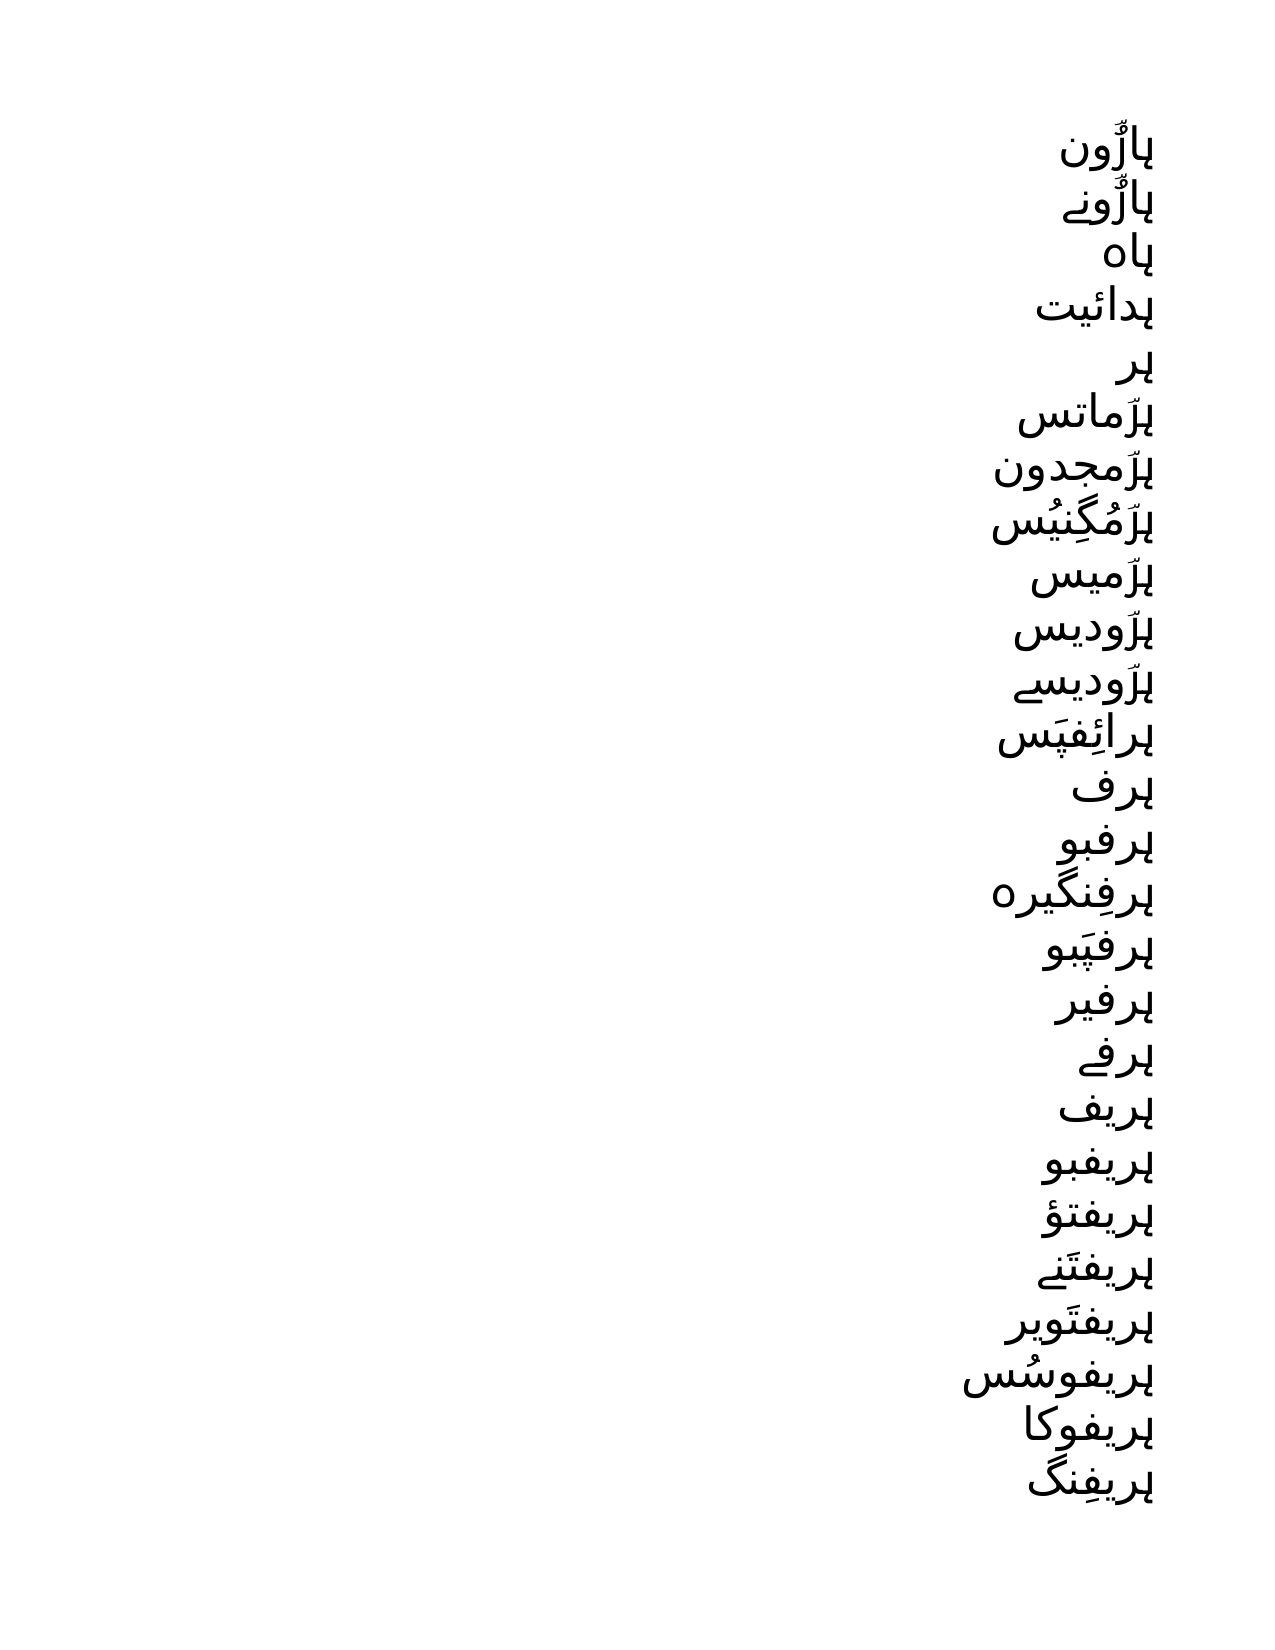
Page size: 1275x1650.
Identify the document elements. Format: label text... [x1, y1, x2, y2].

text ہرؔمُگِنیُس [118, 491, 1157, 545]
text ہدائیت [118, 278, 1157, 331]
text ہرؔودیس [118, 598, 1157, 651]
text ہریفِنگ [118, 1451, 1157, 1505]
text ہرؔمجدون [118, 438, 1157, 491]
text ہرفبو [118, 811, 1157, 865]
text ہرف [118, 758, 1157, 811]
text ہریفتَنے [118, 1238, 1157, 1291]
text ہریفوسُس [118, 1345, 1157, 1398]
text ہرؔودیسے [118, 651, 1157, 705]
text ہریفتؤ [118, 1185, 1157, 1238]
text ہرفیر [118, 971, 1157, 1025]
text ہریف [118, 1078, 1157, 1131]
text ہرفِنگیرہ [118, 865, 1157, 918]
text ہرائِفپَس [118, 705, 1157, 758]
text ہرفپَبو [118, 918, 1157, 971]
text ہرؔماتس [118, 385, 1157, 438]
text ہاہ [118, 225, 1157, 278]
text ہریفبو [118, 1131, 1157, 1185]
text ہرفے [118, 1025, 1157, 1078]
text ہارُؔونے [118, 171, 1157, 225]
text ہارُؔون [118, 118, 1157, 171]
text ہریفوکا [118, 1398, 1157, 1451]
text ہرؔمیس [118, 545, 1157, 598]
text ہریفتَویر [118, 1291, 1157, 1345]
text ہر [118, 331, 1157, 385]
